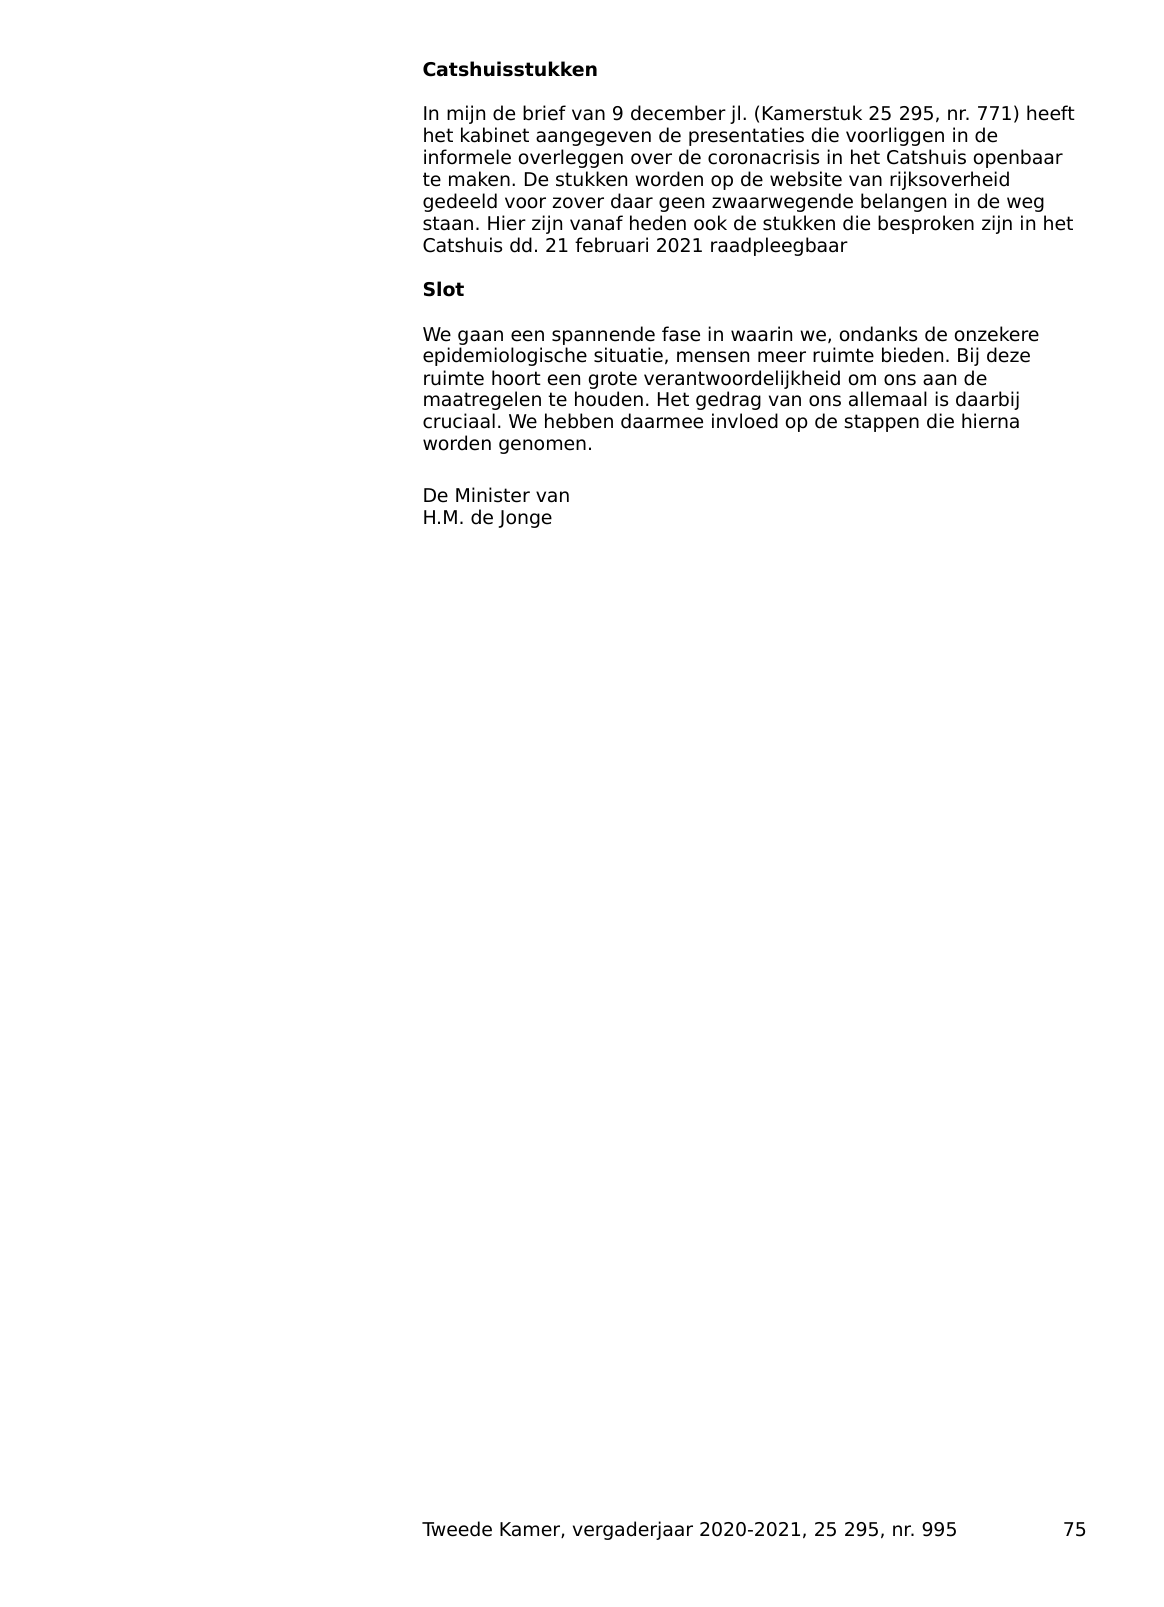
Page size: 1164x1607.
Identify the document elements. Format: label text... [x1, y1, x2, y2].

text De Minister van H.M. de Jonge [422, 485, 1087, 529]
subtitle Slot [422, 279, 1087, 301]
text We gaan een spannende fase in waarin we, ondanks de onzekere epidemiologische situatie, mensen meer ruimte bieden. Bij deze ruimte hoort een grote verantwoordelijkheid om ons aan de maatregelen te houden. Het gedrag van ons allemaal is daarbij cruciaal. We hebben daarmee invloed op de stappen die hierna worden genomen. [422, 323, 1087, 455]
text In mijn de brief van 9 december jl. (Kamerstuk 25 295, nr. 771) heeft het kabinet aangegeven de presentaties die voorliggen in de informele overleggen over de coronacrisis in het Catshuis openbaar te maken. De stukken worden op de website van rijksoverheid gedeeld voor zover daar geen zwaarwegende belangen in de weg staan. Hier zijn vanaf heden ook de stukken die besproken zijn in het Catshuis dd. 21 februari 2021 raadpleegbaar [422, 103, 1087, 257]
subtitle Catshuisstukken [422, 59, 1087, 81]
